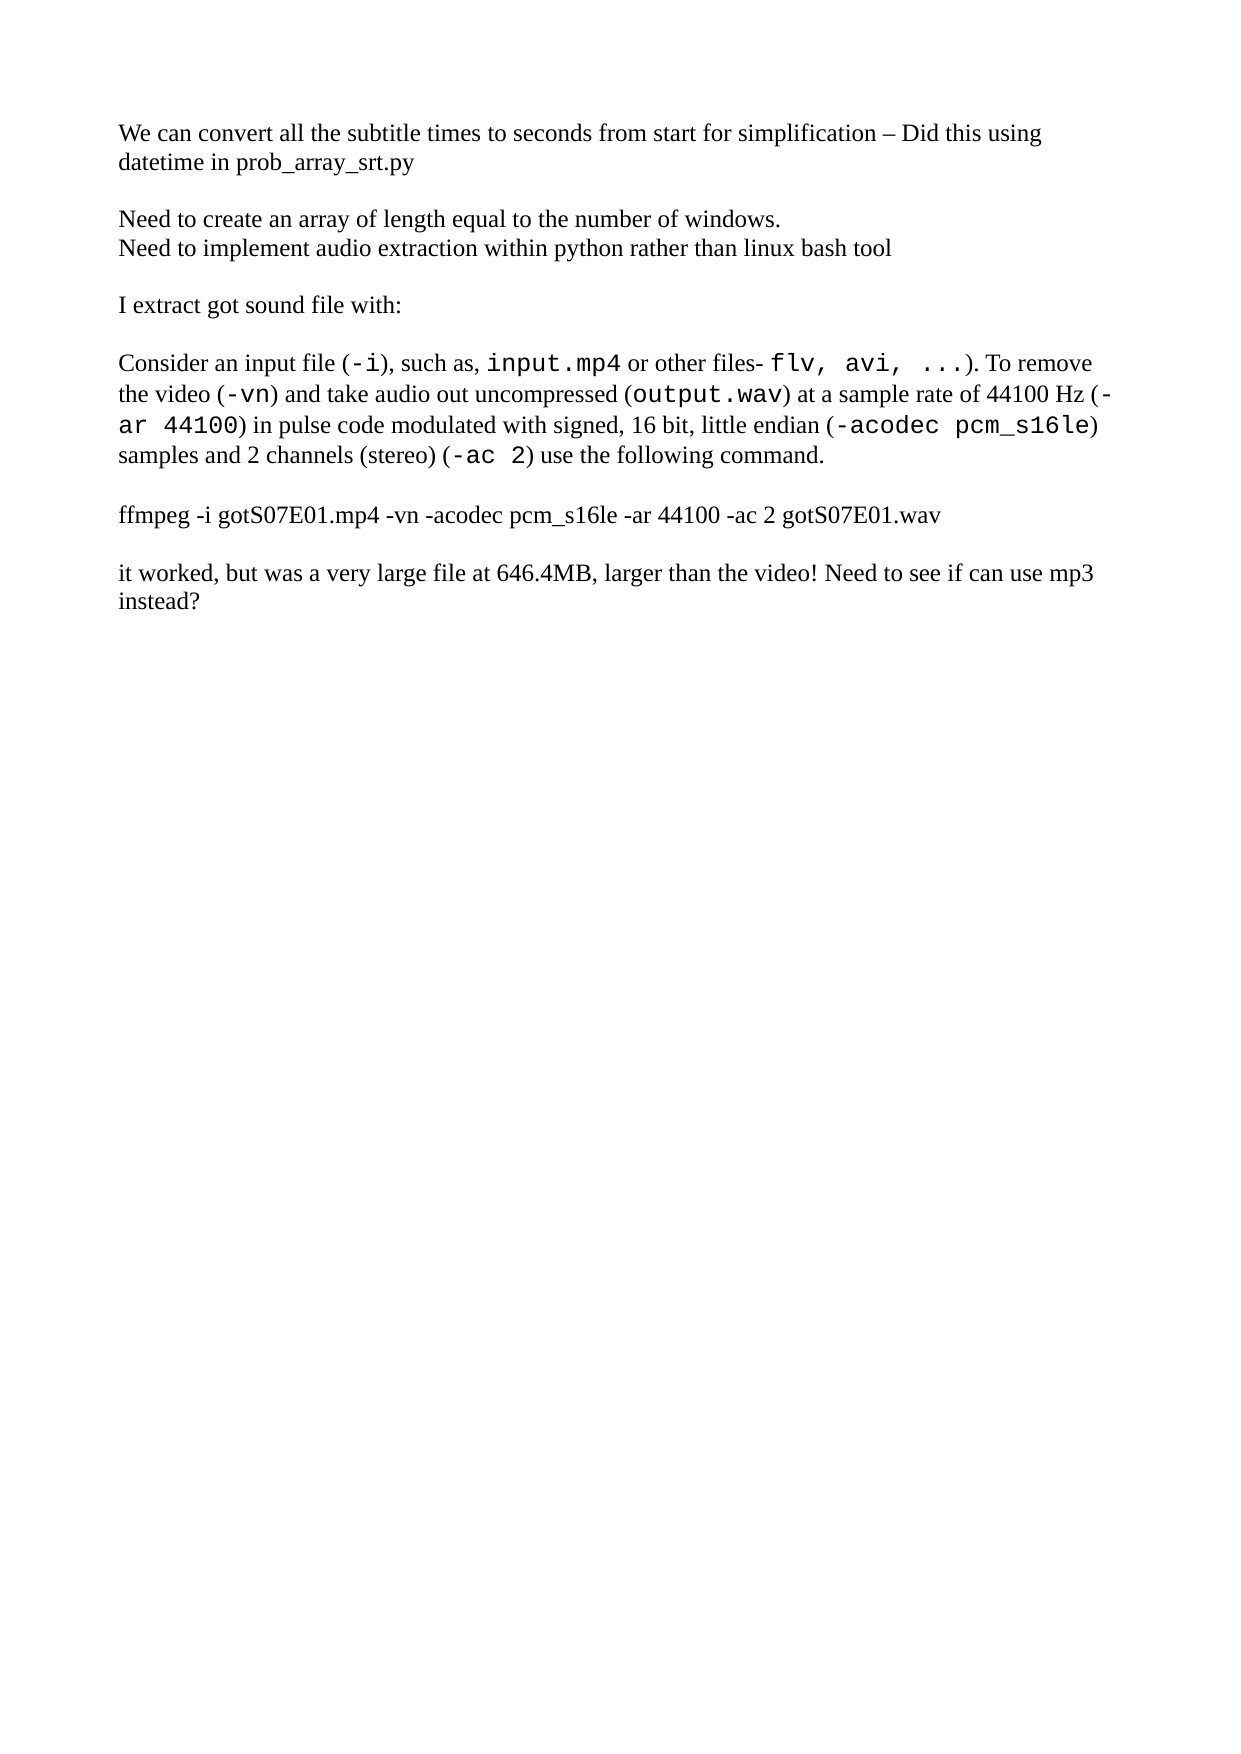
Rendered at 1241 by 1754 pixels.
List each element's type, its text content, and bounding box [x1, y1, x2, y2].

text I extract got sound file with: [118, 291, 1122, 319]
text Consider an input file (-i), such as, input.mp4 or other files- flv, avi, ...). To remove the video (-vn) and take audio out uncompressed (output.wav) at a sample rate of 44100 Hz (-ar 44100) in pulse code modulated with signed, 16 bit, little endian (-acodec pcm_s16le) samples and 2 channels (stereo) (-ac 2) use the following command. [118, 348, 1122, 471]
text ffmpeg -i gotS07E01.mp4 -vn -acodec pcm_s16le -ar 44100 -ac 2 gotS07E01.wav [118, 500, 1122, 529]
text Need to implement audio extraction within python rather than linux bash tool [118, 233, 1122, 262]
text Need to create an array of length equal to the number of windows. [118, 204, 1122, 233]
text We can convert all the subtitle times to seconds from start for simplification – Did this using datetime in prob_array_srt.py [118, 118, 1122, 176]
text it worked, but was a very large file at 646.4MB, larger than the video! Need to see if can use mp3 instead? [118, 558, 1122, 615]
